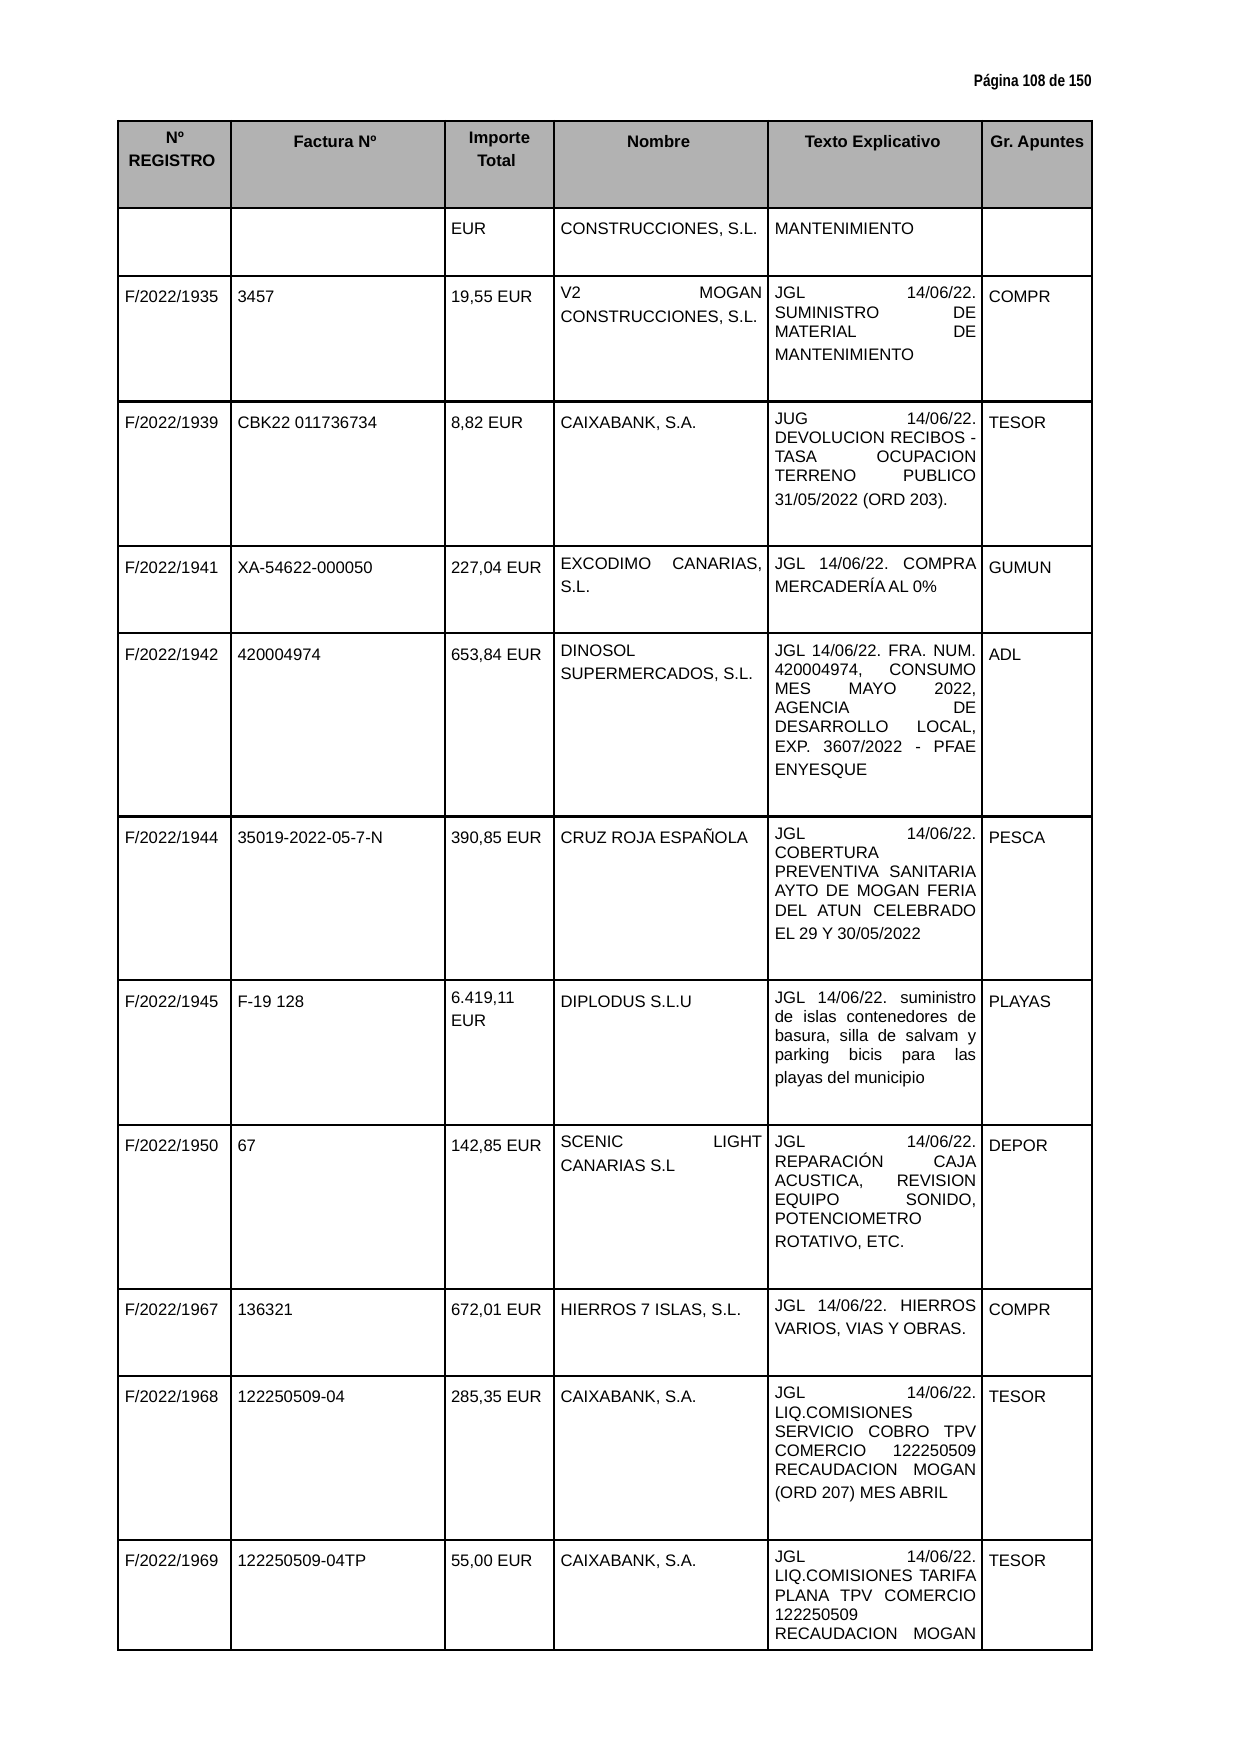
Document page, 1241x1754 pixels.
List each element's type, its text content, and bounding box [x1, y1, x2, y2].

table_cell JGL 14/06/22. SUMINISTRO DE MATERIAL DE MANTENIMIENTO [769, 277, 981, 400]
table_cell [983, 209, 1091, 275]
table_cell F/2022/1969 [119, 1541, 230, 1649]
table_cell 672,01 EUR [446, 1290, 553, 1375]
table_cell 6.419,11 EUR [446, 981, 553, 1124]
table_cell [119, 209, 230, 275]
table_cell 122250509-04 [232, 1377, 444, 1539]
table_cell [232, 209, 444, 275]
table_cell 142,85 EUR [446, 1126, 553, 1288]
table_cell F/2022/1968 [119, 1377, 230, 1539]
table_cell 122250509-04TP [232, 1541, 444, 1649]
table_cell PLAYAS [983, 981, 1091, 1124]
table_cell MANTENIMIENTO [769, 209, 981, 275]
table_cell F/2022/1944 [119, 818, 230, 979]
table_cell TESOR [983, 403, 1091, 545]
table_cell EUR [446, 209, 553, 275]
table_cell JGL 14/06/22. COBERTURA PREVENTIVA SANITARIA AYTO DE MOGAN FERIA DEL ATUN CELEBRADO EL 29 Y 30/05/2022 [769, 818, 981, 979]
table_cell JGL 14/06/22. HIERROS VARIOS, VIAS Y OBRAS. [769, 1290, 981, 1375]
table_cell F-19 128 [232, 981, 444, 1124]
table_cell 19,55 EUR [446, 277, 553, 400]
table_cell JGL 14/06/22. suministro de islas contenedores de basura, silla de salvam y parking bicis para las playas del municipio [769, 981, 981, 1124]
table_cell SCENIC LIGHT CANARIAS S.L [555, 1126, 767, 1288]
table_cell XA-54622-000050 [232, 547, 444, 632]
table_cell 55,00 EUR [446, 1541, 553, 1649]
table_header Importe Total [446, 122, 553, 207]
table_cell 285,35 EUR [446, 1377, 553, 1539]
table_cell COMPR [983, 277, 1091, 400]
table_cell CAIXABANK, S.A. [555, 403, 767, 545]
table_cell 653,84 EUR [446, 634, 553, 815]
table_cell ADL [983, 634, 1091, 815]
table_cell HIERROS 7 ISLAS, S.L. [555, 1290, 767, 1375]
table_cell 3457 [232, 277, 444, 400]
table_cell JGL 14/06/22. FRA. NUM. 420004974, CONSUMO MES MAYO 2022, AGENCIA DE DESARROLLO LOCAL, EXP. 3607/2022 - PFAE ENYESQUE [769, 634, 981, 815]
table_cell V2 MOGAN CONSTRUCCIONES, S.L. [555, 277, 767, 400]
table_header Gr. Apuntes [983, 122, 1091, 207]
table_cell GUMUN [983, 547, 1091, 632]
table_cell 420004974 [232, 634, 444, 815]
table_cell JGL 14/06/22. REPARACIÓN CAJA ACUSTICA, REVISION EQUIPO SONIDO, POTENCIOMETRO ROTATIVO, ETC. [769, 1126, 981, 1288]
table_cell F/2022/1939 [119, 403, 230, 545]
table_cell F/2022/1941 [119, 547, 230, 632]
table_cell DEPOR [983, 1126, 1091, 1288]
table_cell 227,04 EUR [446, 547, 553, 632]
table_cell F/2022/1935 [119, 277, 230, 400]
table_cell F/2022/1945 [119, 981, 230, 1124]
table_cell JGL 14/06/22. COMPRA MERCADERÍA AL 0% [769, 547, 981, 632]
table_cell DIPLODUS S.L.U [555, 981, 767, 1124]
table_header Nº REGISTRO [119, 122, 230, 207]
table_header Factura Nº [232, 122, 444, 207]
table_cell TESOR [983, 1541, 1091, 1649]
table_header Nombre [555, 122, 767, 207]
table_header Texto Explicativo [769, 122, 981, 207]
table_cell DINOSOL SUPERMERCADOS, S.L. [555, 634, 767, 815]
table_cell 35019-2022-05-7-N [232, 818, 444, 979]
table_cell 67 [232, 1126, 444, 1288]
table_cell F/2022/1967 [119, 1290, 230, 1375]
table_cell CRUZ ROJA ESPAÑOLA [555, 818, 767, 979]
table_cell EXCODIMO CANARIAS, S.L. [555, 547, 767, 632]
table_cell F/2022/1942 [119, 634, 230, 815]
table_cell CBK22 011736734 [232, 403, 444, 545]
table_cell CAIXABANK, S.A. [555, 1377, 767, 1539]
table_cell F/2022/1950 [119, 1126, 230, 1288]
table_cell COMPR [983, 1290, 1091, 1375]
table_cell 136321 [232, 1290, 444, 1375]
table_cell JGL 14/06/22. LIQ.COMISIONES SERVICIO COBRO TPV COMERCIO 122250509 RECAUDACION MOGAN (ORD 207) MES ABRIL [769, 1377, 981, 1539]
table_cell 390,85 EUR [446, 818, 553, 979]
table_cell CAIXABANK, S.A. [555, 1541, 767, 1649]
table_cell PESCA [983, 818, 1091, 979]
table_cell 8,82 EUR [446, 403, 553, 545]
table_cell JGL 14/06/22. LIQ.COMISIONES TARIFA PLANA TPV COMERCIO 122250509 RECAUDACION MOGAN [769, 1541, 981, 1649]
table_cell CONSTRUCCIONES, S.L. [555, 209, 767, 275]
table_cell TESOR [983, 1377, 1091, 1539]
table_cell JUG 14/06/22. DEVOLUCION RECIBOS - TASA OCUPACION TERRENO PUBLICO 31/05/2022 (ORD 203). [769, 403, 981, 545]
